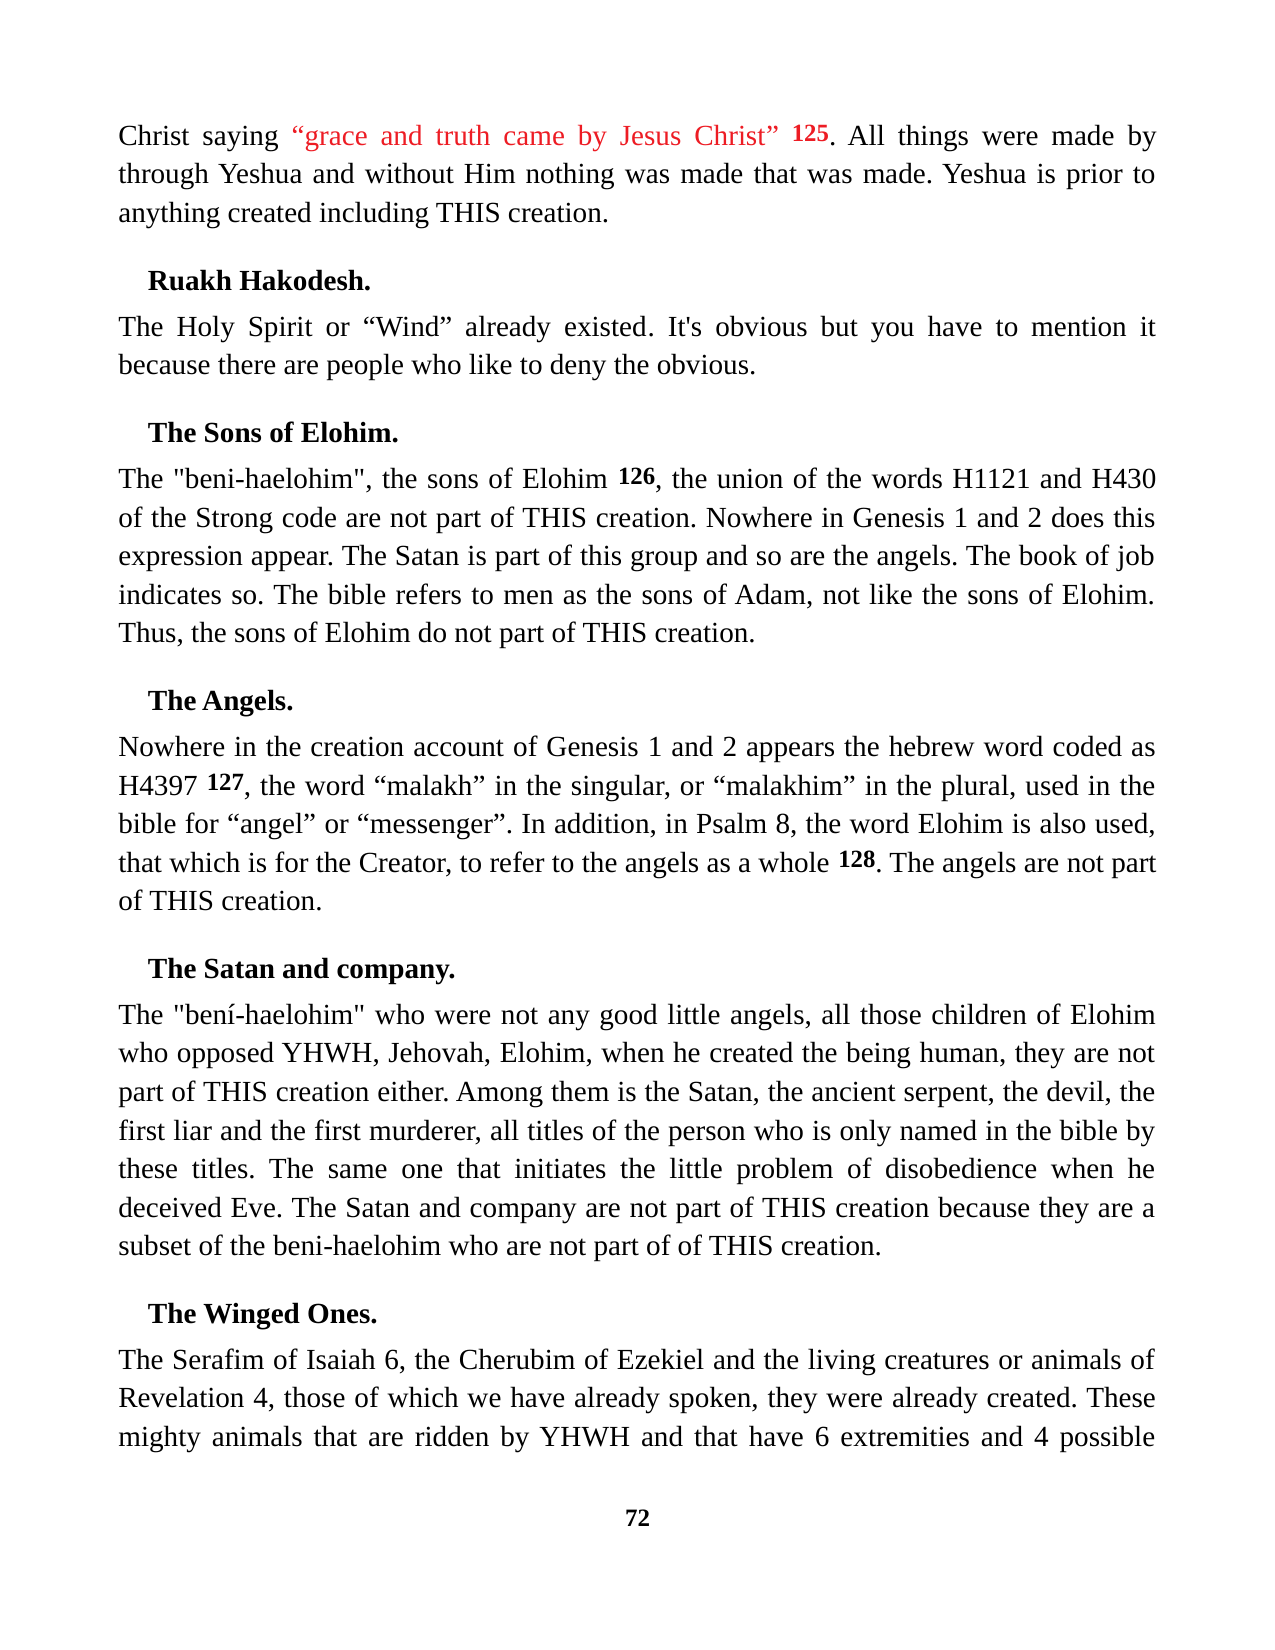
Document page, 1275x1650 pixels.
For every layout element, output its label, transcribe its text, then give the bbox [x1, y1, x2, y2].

subtitle The Angels. [148, 683, 1157, 717]
subtitle The Satan and company. [148, 951, 1157, 984]
text Christ saying “grace and truth came by Jesus Christ” . All things were made by through Yeshua and without Him nothing was made that was made. Yeshua is prior to anything created including THIS creation. [118, 118, 1157, 229]
text Nowhere in the creation account of Genesis 1 and 2 appears the hebrew word coded as H4397 , the word “malakh” in the singular, or “malakhim” in the plural, used in the bible for “angel” or “messenger”. In addition, in Psalm 8, the word Elohim is also used, that which is for the Creator, to refer to the angels as a whole . The angels are not part of THIS creation. [118, 729, 1157, 917]
text The "bení-haelohim" who were not any good little angels, all those children of Elohim who opposed YHWH, Jehovah, Elohim, when he created the being human, they are not part of THIS creation either. Among them is the Satan, the ancient serpent, the devil, the first liar and the first murderer, all titles of the person who is only named in the bible by these titles. The same one that initiates the little problem of disobedience when he deceived Eve. The Satan and company are not part of THIS creation because they are a subset of the beni-haelohim who are not part of of THIS creation. [118, 997, 1157, 1262]
subtitle The Sons of Elohim. [148, 415, 1157, 449]
subtitle Ruakh Hakodesh. [148, 263, 1157, 296]
text The "beni-haelohim", the sons of Elohim , the union of the words H1121 and H430 of the Strong code are not part of THIS creation. Nowhere in Genesis 1 and 2 does this expression appear. The Satan is part of this group and so are the angels. The book of job indicates so. The bible refers to men as the sons of Adam, not like the sons of Elohim. Thus, the sons of Elohim do not part of THIS creation. [118, 461, 1157, 649]
text The Serafim of Isaiah 6, the Cherubim of Ezekiel and the living creatures or animals of Revelation 4, those of which we have already spoken, they were already created. These mighty animals that are ridden by YHWH and that have 6 extremities and 4 possible [118, 1342, 1157, 1453]
text The Holy Spirit or “Wind” already existed. It's obvious but you have to mention it because there are people who like to deny the obvious. [118, 309, 1157, 381]
subtitle The Winged Ones. [148, 1296, 1157, 1329]
